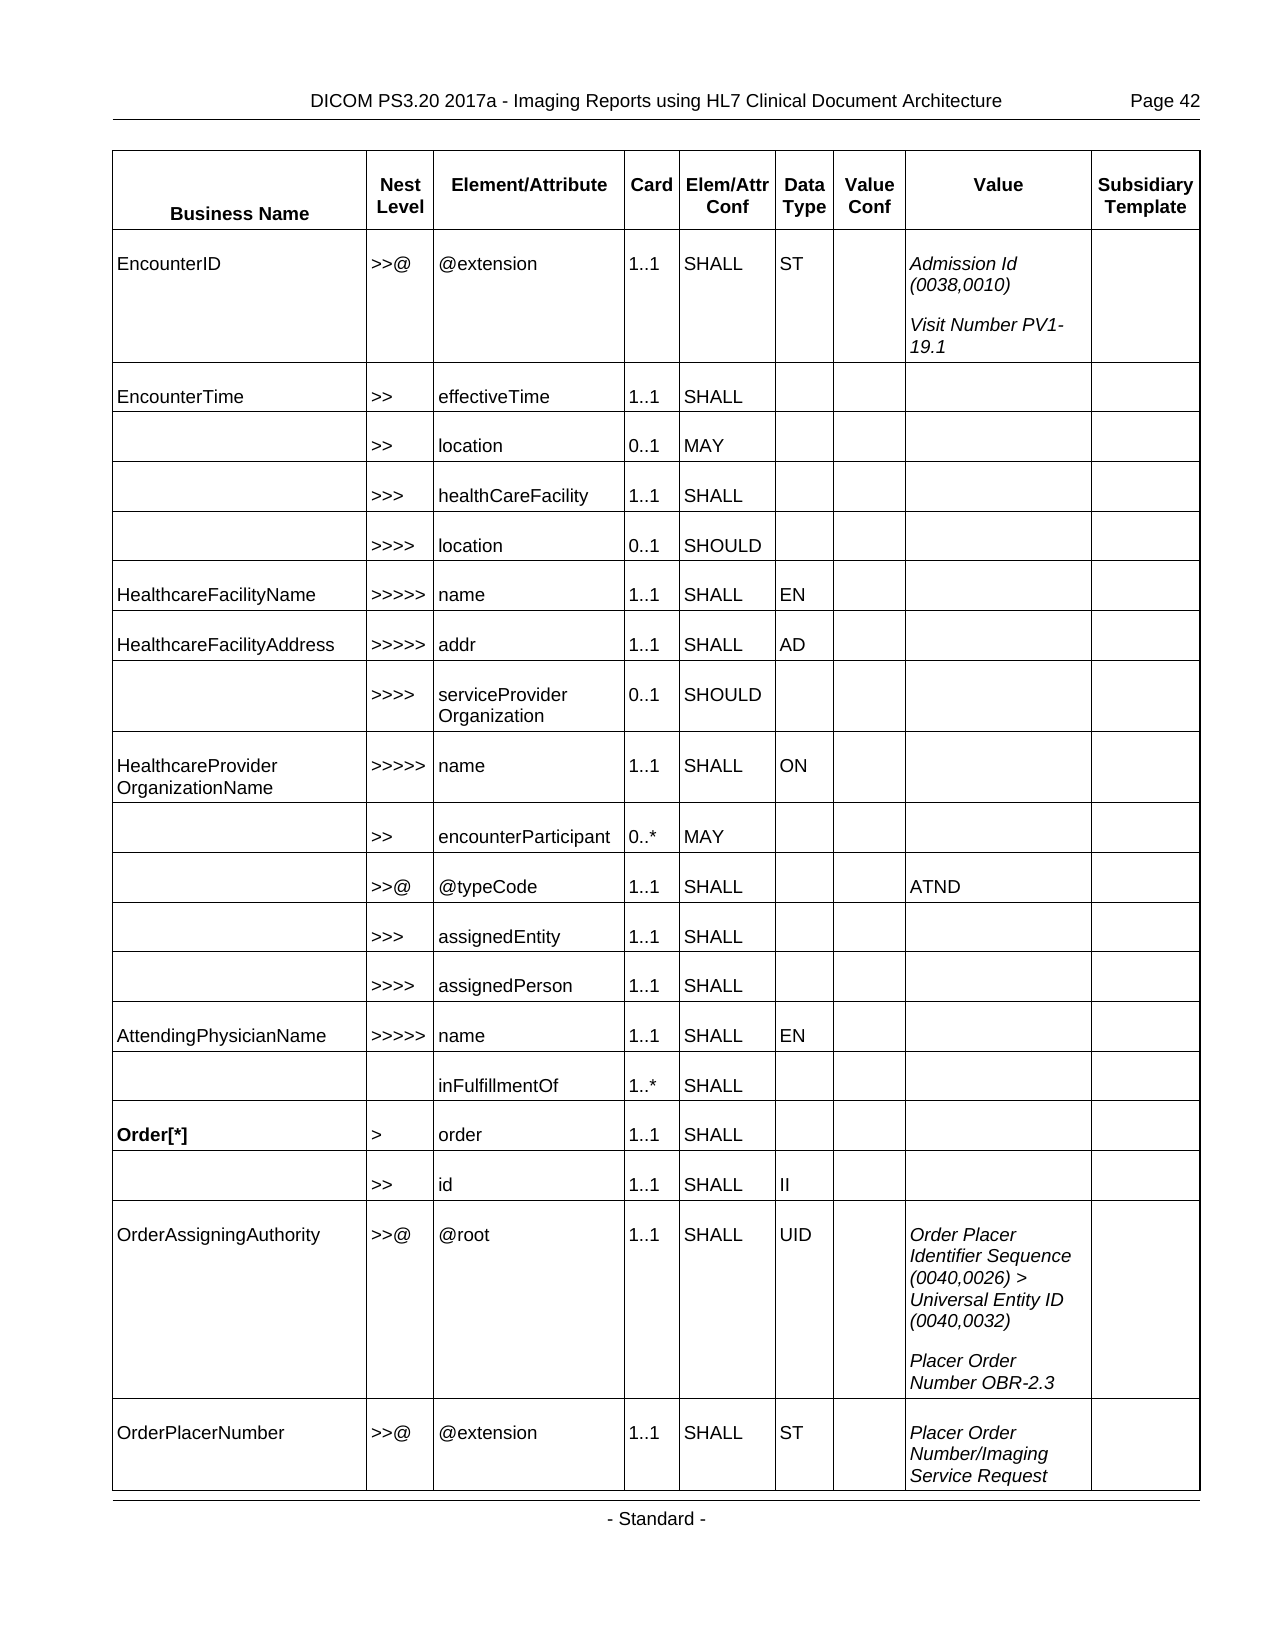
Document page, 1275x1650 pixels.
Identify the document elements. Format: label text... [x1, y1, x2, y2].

table_cell effective​Time [434, 363, 624, 411]
table_cell [834, 363, 905, 411]
table_cell Healthcare​Facility​Name [113, 561, 366, 610]
table_cell @root [434, 1201, 624, 1397]
table_cell [834, 1399, 905, 1490]
table_cell [1092, 561, 1199, 610]
table_cell [776, 363, 833, 411]
table_cell [367, 1052, 433, 1100]
table_cell Encounter​ID [113, 230, 366, 362]
table_cell [1092, 1101, 1199, 1150]
table_cell 0..* [625, 803, 679, 852]
table_cell [834, 853, 905, 902]
table_cell [113, 412, 366, 461]
table_cell [1092, 803, 1199, 852]
table_cell 1..1 [625, 561, 679, 610]
table_cell 1..1 [625, 1101, 679, 1150]
table_cell name [434, 732, 624, 802]
table_cell SHALL [680, 1052, 775, 1100]
table_cell SHALL [680, 1101, 775, 1150]
table_cell SHALL [680, 611, 775, 660]
table_cell 1..* [625, 1052, 679, 1100]
table_cell SHALL [680, 561, 775, 610]
table_header Data Type [776, 151, 833, 228]
table_cell EN [776, 561, 833, 610]
table_cell [776, 1052, 833, 1100]
table_cell SHALL [680, 462, 775, 511]
table_cell [1092, 1399, 1199, 1490]
table_cell [906, 561, 1091, 610]
table_cell [834, 803, 905, 852]
table_cell @extension [434, 230, 624, 362]
table_cell >>@ [367, 1201, 433, 1397]
table_cell assigned​Entity [434, 903, 624, 951]
table_cell 1..1 [625, 952, 679, 1001]
table_cell 1..1 [625, 1002, 679, 1051]
table_cell [776, 512, 833, 560]
table_header Elem/Attr Conf [680, 151, 775, 228]
table_cell [776, 1101, 833, 1150]
table_cell >>@ [367, 1399, 433, 1490]
table_cell Order Placer Identifier Sequence (0040,0026) > Universal Entity ID (0040,0032) Placer Order Number OBR-2.3 [906, 1201, 1091, 1397]
table_cell ATND [906, 853, 1091, 902]
table_cell order [434, 1101, 624, 1150]
table_cell UID [776, 1201, 833, 1397]
table_cell >> [367, 1151, 433, 1200]
table_cell [906, 1002, 1091, 1051]
table_cell [906, 1052, 1091, 1100]
table_cell [776, 462, 833, 511]
table_cell 1..1 [625, 903, 679, 951]
table_cell >>>>> [367, 1002, 433, 1051]
table_cell SHALL [680, 363, 775, 411]
table_cell [906, 1151, 1091, 1200]
table_cell [776, 952, 833, 1001]
table_cell [113, 462, 366, 511]
table_cell [834, 1052, 905, 1100]
table_cell ON [776, 732, 833, 802]
table_cell 1..1 [625, 732, 679, 802]
table_cell SHALL [680, 1151, 775, 1200]
table_cell name [434, 561, 624, 610]
table_cell [113, 512, 366, 560]
table_cell Attending​Physician​Name [113, 1002, 366, 1051]
table_cell [1092, 611, 1199, 660]
table_cell 1..1 [625, 462, 679, 511]
table_cell [1092, 1002, 1199, 1051]
table_cell >>>>> [367, 561, 433, 610]
table_cell Healthcare​Facility​Address [113, 611, 366, 660]
table_cell SHALL [680, 230, 775, 362]
table_cell 1..1 [625, 1151, 679, 1200]
table_cell AD [776, 611, 833, 660]
table_cell [1092, 363, 1199, 411]
table_cell [834, 1151, 905, 1200]
table_header Element/​Attribute [434, 151, 624, 228]
table_cell [776, 412, 833, 461]
table_cell [113, 1052, 366, 1100]
table_cell [906, 661, 1091, 731]
table_cell [113, 853, 366, 902]
table_cell >>> [367, 462, 433, 511]
table_cell 1..1 [625, 611, 679, 660]
table_cell MAY [680, 803, 775, 852]
table_cell [906, 952, 1091, 1001]
table_cell [1092, 1151, 1199, 1200]
table_cell [834, 661, 905, 731]
table_cell Order​Assigning​Authority [113, 1201, 366, 1397]
table_cell [1092, 462, 1199, 511]
table_cell 1..1 [625, 363, 679, 411]
table_cell [1092, 1201, 1199, 1397]
table_cell [1092, 661, 1199, 731]
table_cell SHALL [680, 903, 775, 951]
table_cell SHOULD [680, 512, 775, 560]
table_cell [776, 853, 833, 902]
table_cell [834, 512, 905, 560]
table_cell name [434, 1002, 624, 1051]
table_cell SHALL [680, 1002, 775, 1051]
table_cell [834, 732, 905, 802]
table_cell addr [434, 611, 624, 660]
table_cell 1..1 [625, 853, 679, 902]
table_cell [834, 1201, 905, 1397]
table_header Value Conf [834, 151, 905, 228]
table_cell Order[*] [113, 1101, 366, 1150]
table_cell [906, 732, 1091, 802]
table_cell ST [776, 1399, 833, 1490]
table_cell [906, 803, 1091, 852]
table_cell >> [367, 412, 433, 461]
table_cell [113, 903, 366, 951]
table_cell [834, 903, 905, 951]
table_cell [1092, 1052, 1199, 1100]
table_cell in​Fulfillment​Of [434, 1052, 624, 1100]
table_header Card [625, 151, 679, 228]
table_cell Admission Id (0038,0010) Visit Number PV1-19.1 [906, 230, 1091, 362]
table_cell [906, 412, 1091, 461]
table_cell II [776, 1151, 833, 1200]
table_cell [1092, 903, 1199, 951]
table_cell [834, 561, 905, 610]
table_cell [906, 611, 1091, 660]
table_cell [1092, 512, 1199, 560]
table_cell 1..1 [625, 1399, 679, 1490]
table_cell 1..1 [625, 230, 679, 362]
table_cell [776, 803, 833, 852]
table_cell [906, 363, 1091, 411]
table_cell SHALL [680, 1201, 775, 1397]
table_cell [834, 462, 905, 511]
table_cell Encounter​Time [113, 363, 366, 411]
table_cell [906, 903, 1091, 951]
table_cell [113, 1151, 366, 1200]
table_cell Order​Placer​Number [113, 1399, 366, 1490]
table_cell >>> [367, 903, 433, 951]
table_header Subsidiary Template [1092, 151, 1199, 228]
table_cell >>>> [367, 512, 433, 560]
table_cell SHOULD [680, 661, 775, 731]
table_cell SHALL [680, 853, 775, 902]
table_cell 0..1 [625, 412, 679, 461]
table_cell >>>> [367, 661, 433, 731]
table_cell @extension [434, 1399, 624, 1490]
table_cell service​Provider​Organization [434, 661, 624, 731]
table_cell [776, 903, 833, 951]
table_cell id [434, 1151, 624, 1200]
table_cell Healthcare​Provider​Organization​Name [113, 732, 366, 802]
table_cell >>>>> [367, 611, 433, 660]
table_cell ST [776, 230, 833, 362]
table_cell [1092, 853, 1199, 902]
table_cell 0..1 [625, 661, 679, 731]
table_cell [1092, 732, 1199, 802]
table_cell >>@ [367, 230, 433, 362]
table_cell [906, 1101, 1091, 1150]
table_cell Placer Order Number/Imaging Service Request [906, 1399, 1091, 1490]
table_cell [113, 952, 366, 1001]
table_cell [1092, 230, 1199, 362]
table_cell EN [776, 1002, 833, 1051]
table_cell [1092, 952, 1199, 1001]
table_cell assigned​Person [434, 952, 624, 1001]
table_cell > [367, 1101, 433, 1150]
table_cell [834, 230, 905, 362]
table_cell MAY [680, 412, 775, 461]
table_cell [834, 1002, 905, 1051]
table_cell SHALL [680, 732, 775, 802]
table_cell location [434, 412, 624, 461]
table_cell [113, 803, 366, 852]
table_cell 1..1 [625, 1201, 679, 1397]
table_cell [1092, 412, 1199, 461]
table_cell SHALL [680, 952, 775, 1001]
table_cell >>>>> [367, 732, 433, 802]
table_cell [834, 952, 905, 1001]
table_cell [834, 1101, 905, 1150]
table_cell >> [367, 803, 433, 852]
table_cell SHALL [680, 1399, 775, 1490]
table_cell encounter​Participant [434, 803, 624, 852]
table_header Nest Level [367, 151, 433, 228]
table_header Value [906, 151, 1091, 228]
table_cell >>>> [367, 952, 433, 1001]
table_cell 0..1 [625, 512, 679, 560]
table_cell [906, 462, 1091, 511]
table_cell location [434, 512, 624, 560]
table_cell [776, 661, 833, 731]
table_cell [834, 611, 905, 660]
table_cell health​Care​Facility [434, 462, 624, 511]
table_cell [113, 661, 366, 731]
table_cell [834, 412, 905, 461]
table_cell >> [367, 363, 433, 411]
table_header Business Name [113, 151, 366, 228]
table_cell [906, 512, 1091, 560]
table_cell >>@ [367, 853, 433, 902]
table_cell @typeCode [434, 853, 624, 902]
